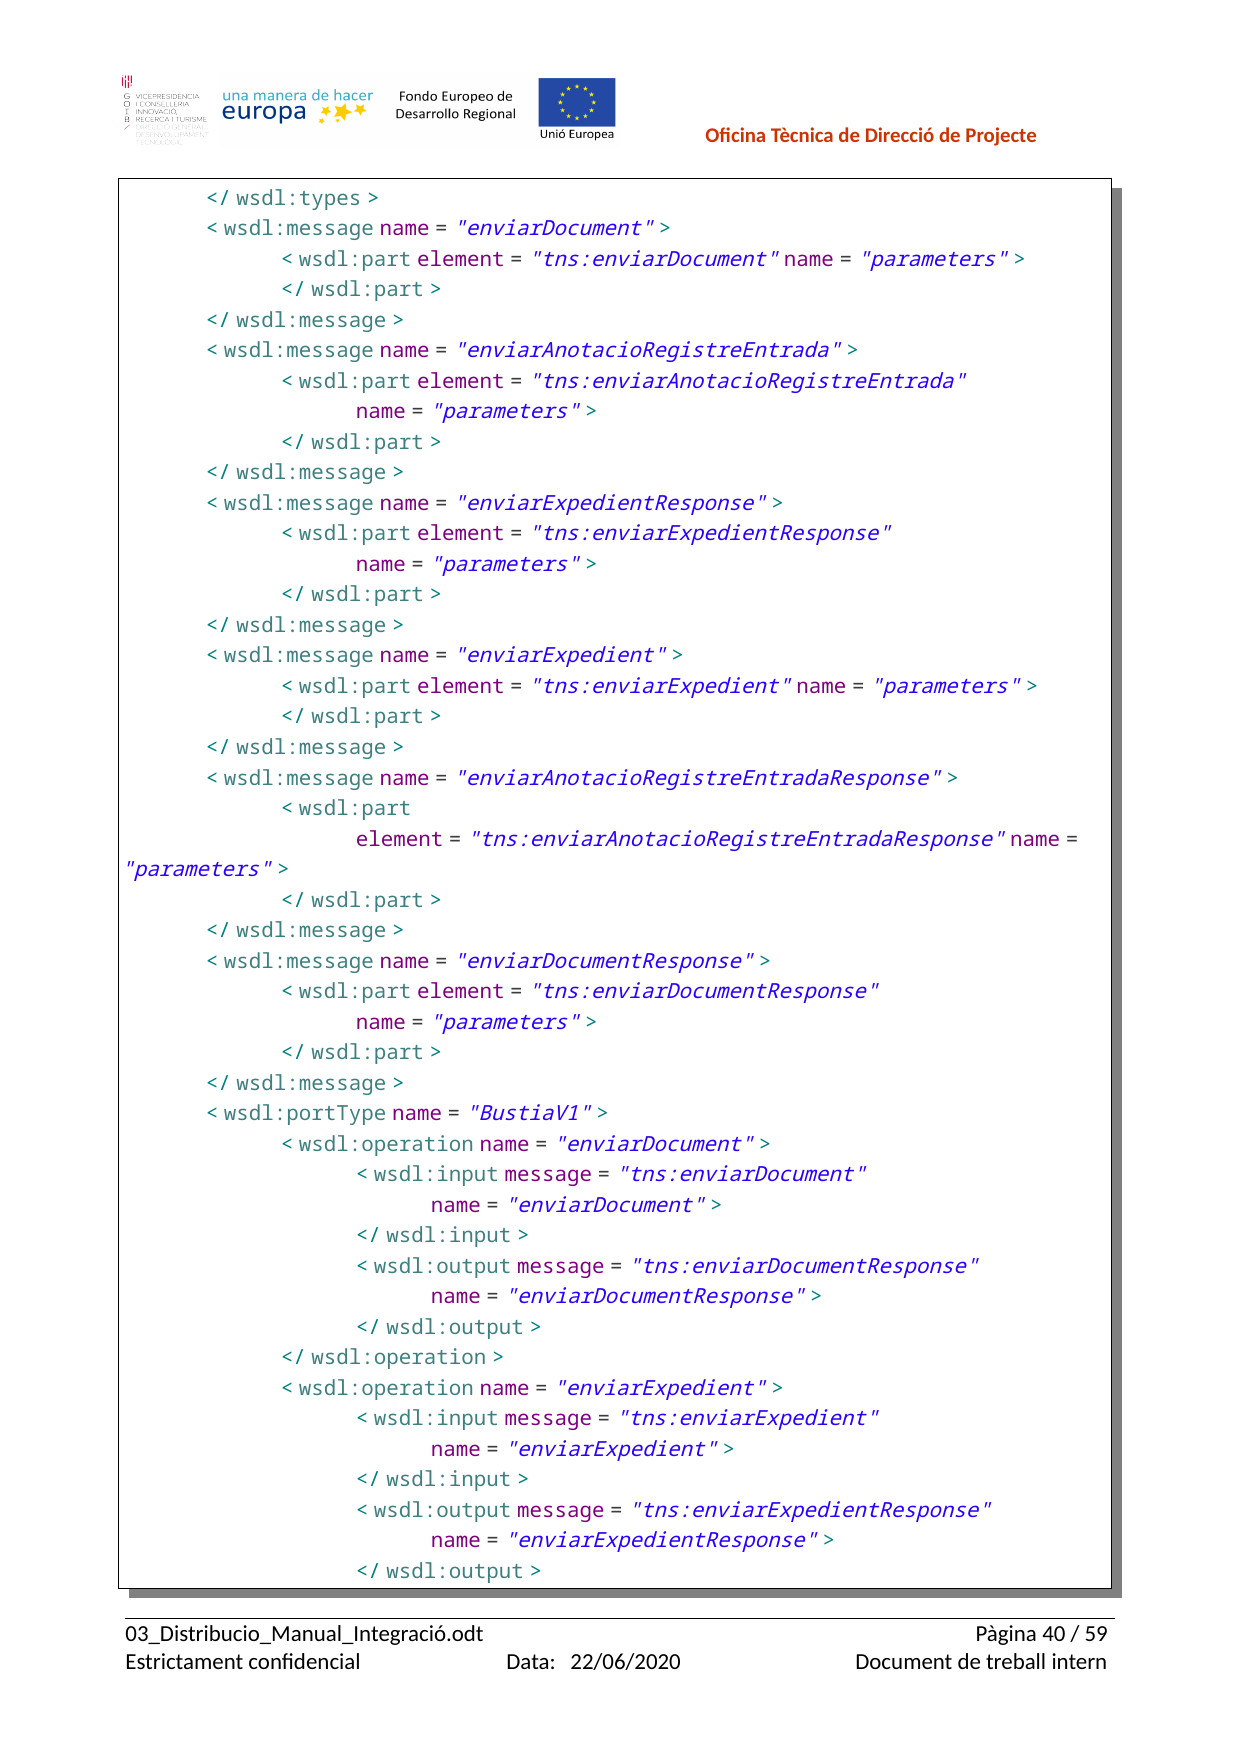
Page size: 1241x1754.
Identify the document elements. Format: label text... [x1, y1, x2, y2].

text name = "enviarExpedient" > [119, 1429, 1111, 1459]
text </ wsdl:part > [119, 422, 1111, 452]
text </ wsdl:message > [119, 910, 1111, 941]
text < wsdl:part element = "tns:enviarAnotacioRegistreEntrada" [119, 361, 1111, 391]
text < wsdl:part [119, 788, 1111, 819]
text < wsdl:output message = "tns:enviarDocumentResponse" [119, 1246, 1111, 1276]
text < wsdl:input message = "tns:enviarDocument" [119, 1154, 1111, 1185]
text name = "parameters" > [119, 1002, 1111, 1032]
text < wsdl:message name = "enviarExpedient" > [119, 636, 1111, 666]
picture [219, 73, 621, 147]
text </ wsdl:part > [119, 269, 1111, 300]
picture [118, 73, 213, 147]
text < wsdl:part element = "tns:enviarExpedientResponse" [119, 513, 1111, 544]
text </ wsdl:message > [119, 300, 1111, 330]
text name = "parameters" > [119, 544, 1111, 574]
text < wsdl:operation name = "enviarExpedient" > [119, 1368, 1111, 1398]
text </ wsdl:output > [119, 1551, 1111, 1588]
text </ wsdl:message > [119, 1063, 1111, 1093]
text </ wsdl:operation > [119, 1337, 1111, 1368]
text </ wsdl:output > [119, 1307, 1111, 1337]
text < wsdl:part element = "tns:enviarExpedient" name = "parameters" > [119, 666, 1111, 697]
text </ wsdl:input > [119, 1215, 1111, 1246]
text </ wsdl:message > [119, 727, 1111, 758]
text </ wsdl:part > [119, 574, 1111, 605]
text </ wsdl:part > [119, 880, 1111, 910]
text < wsdl:message name = "enviarAnotacioRegistreEntrada" > [119, 330, 1111, 361]
text < wsdl:message name = "enviarDocument" > [119, 208, 1111, 239]
text < wsdl:message name = "enviarAnotacioRegistreEntradaResponse" > [119, 758, 1111, 788]
text </ wsdl:part > [119, 697, 1111, 727]
text < wsdl:part element = "tns:enviarDocument" name = "parameters" > [119, 239, 1111, 269]
text name = "enviarDocument" > [119, 1185, 1111, 1215]
text < wsdl:portType name = "BustiaV1" > [119, 1093, 1111, 1124]
text </ wsdl:part > [119, 1032, 1111, 1063]
text </ wsdl:types > [119, 179, 1111, 208]
text name = "enviarDocumentResponse" > [119, 1276, 1111, 1307]
text < wsdl:message name = "enviarDocumentResponse" > [119, 941, 1111, 971]
text name = "parameters" > [119, 391, 1111, 422]
text < wsdl:input message = "tns:enviarExpedient" [119, 1398, 1111, 1429]
text < wsdl:part element = "tns:enviarDocumentResponse" [119, 971, 1111, 1002]
text < wsdl:operation name = "enviarDocument" > [119, 1124, 1111, 1154]
text < wsdl:output message = "tns:enviarExpedientResponse" [119, 1490, 1111, 1521]
text < wsdl:message name = "enviarExpedientResponse" > [119, 483, 1111, 513]
text </ wsdl:message > [119, 605, 1111, 636]
text name = "enviarExpedientResponse" > [119, 1521, 1111, 1551]
text element = "tns:enviarAnotacioRegistreEntradaResponse" name = "parameters" > [119, 819, 1111, 880]
text </ wsdl:input > [119, 1459, 1111, 1490]
text </ wsdl:message > [119, 452, 1111, 483]
